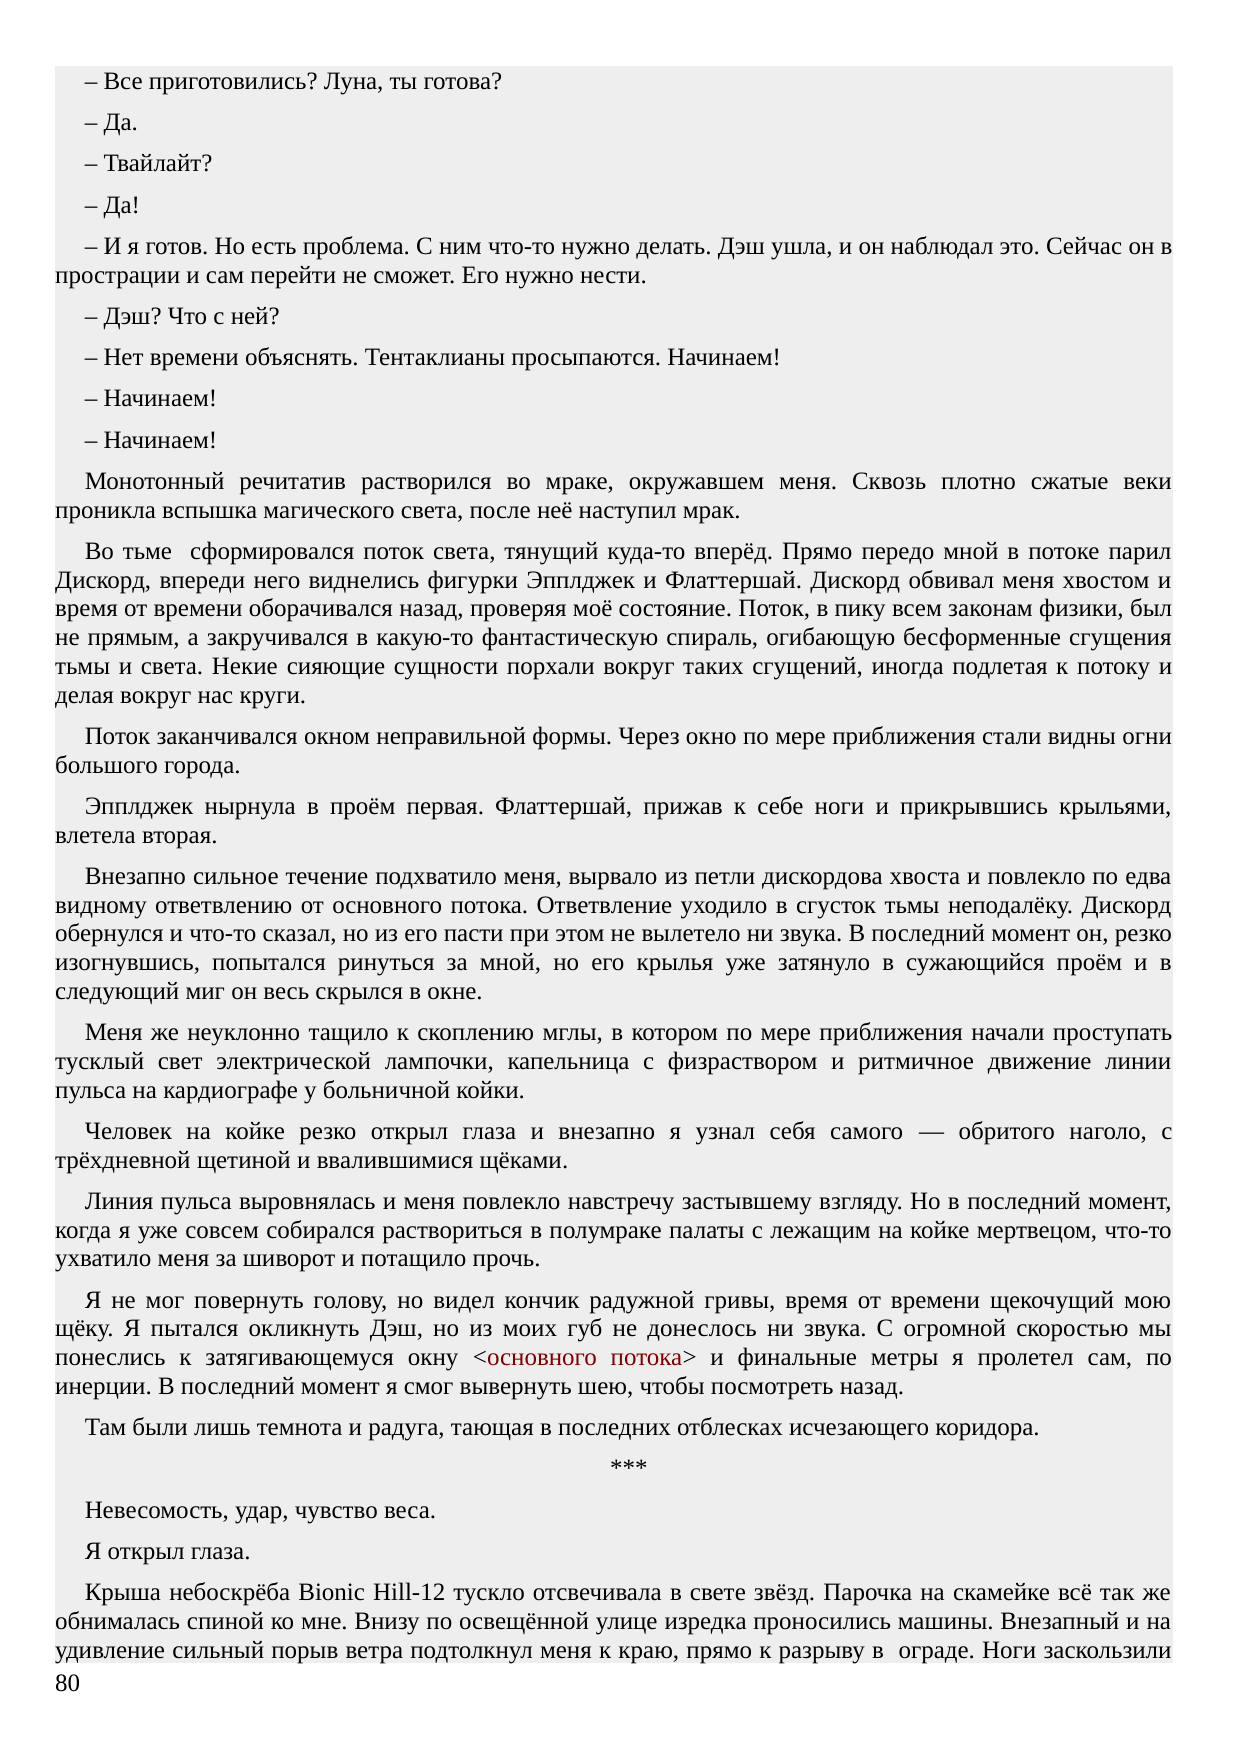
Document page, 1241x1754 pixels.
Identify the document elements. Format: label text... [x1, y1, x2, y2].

text *** [55, 1453, 1173, 1482]
text Монотонный речитатив растворился во мраке, окружавшем меня. Сквозь плотно сжатые веки проникла вспышка магического света, после неё наступил мрак. [55, 466, 1173, 523]
text Поток заканчивался окном неправильной формы. Через окно по мере приближения стали видны огни большого города. [55, 721, 1173, 778]
text Во тьме сформировался поток света, тянущий куда-то вперёд. Прямо передо мной в потоке парил Дискорд, впереди него виднелись фигурки Эпплджек и Флаттершай. Дискорд обвивал меня хвостом и время от времени оборачивался назад, проверяя моё состояние. Поток, в пику всем законам физики, был не прямым, а закручивался в какую-то фантастическую спираль, огибающую бесформенные сгущения тьмы и света. Некие сияющие сущности порхали вокруг таких сгущений, иногда подлетая к потоку и делая вокруг нас круги. [55, 536, 1173, 708]
text – Да! [55, 190, 1173, 218]
text – И я готов. Но есть проблема. С ним что-то нужно делать. Дэш ушла, и он наблюдал это. Сейчас он в прострации и сам перейти не сможет. Его нужно нести. [55, 231, 1173, 288]
text Эпплджек нырнула в проём первая. Флаттершай, прижав к себе ноги и прикрывшись крыльями, влетела вторая. [55, 791, 1173, 848]
text Линия пульса выровнялась и меня повлекло навстречу застывшему взгляду. Но в последний момент, когда я уже совсем собирался раствориться в полумраке палаты с лежащим на койке мертвецом, что-то ухватило меня за шиворот и потащило прочь. [55, 1186, 1173, 1272]
text Внезапно сильное течение подхватило меня, вырвало из петли дискордова хвоста и повлекло по едва видному ответвлению от основного потока. Ответвление уходило в сгусток тьмы неподалёку. Дискорд обернулся и что-то сказал, но из его пасти при этом не вылетело ни звука. В последний момент он, резко изогнувшись, попытался ринуться за мной, но его крылья уже затянуло в сужающийся проём и в следующий миг он весь скрылся в окне. [55, 861, 1173, 1005]
text Я открыл глаза. [55, 1536, 1173, 1565]
text – Твайлайт? [55, 148, 1173, 177]
text Там были лишь темнота и радуга, тающая в последних отблесках исчезающего коридора. [55, 1412, 1173, 1441]
text – Все приготовились? Луна, ты готова? [55, 66, 1173, 95]
text – Начинаем! [55, 383, 1173, 412]
text Я не мог повернуть голову, но видел кончик радужной гривы, время от времени щекочущий мою щёку. Я пытался окликнуть Дэш, но из моих губ не донеслось ни звука. С огромной скоростью мы понеслись к затягивающемуся окну <основного потока> и финальные метры я пролетел сам, по инерции. В последний момент я смог вывернуть шею, чтобы посмотреть назад. [55, 1285, 1173, 1400]
text Невесомость, удар, чувство веса. [55, 1495, 1173, 1523]
text – Дэш? Что с ней? [55, 301, 1173, 330]
text Меня же неуклонно тащило к скоплению мглы, в котором по мере приближения начали проступать тусклый свет электрической лампочки, капельница с физраствором и ритмичное движение линии пульса на кардиографе у больничной койки. [55, 1017, 1173, 1103]
text – Начинаем! [55, 425, 1173, 453]
text – Нет времени объяснять. Тентаклианы просыпаются. Начинаем! [55, 342, 1173, 371]
text Крыша небоскрёба Bionic Hill-12 тускло отсвечивала в свете звёзд. Парочка на скамейке всё так же обнималась спиной ко мне. Внизу по освещённой улице изредка проносились машины. Внезапный и на удивление сильный порыв ветра подтолкнул меня к краю, прямо к разрыву в ограде. Ноги заскользили [55, 1577, 1173, 1663]
text Человек на койке резко открыл глаза и внезапно я узнал себя самого — обритого наголо, с трёхдневной щетиной и ввалившимися щёками. [55, 1116, 1173, 1173]
text – Да. [55, 107, 1173, 136]
